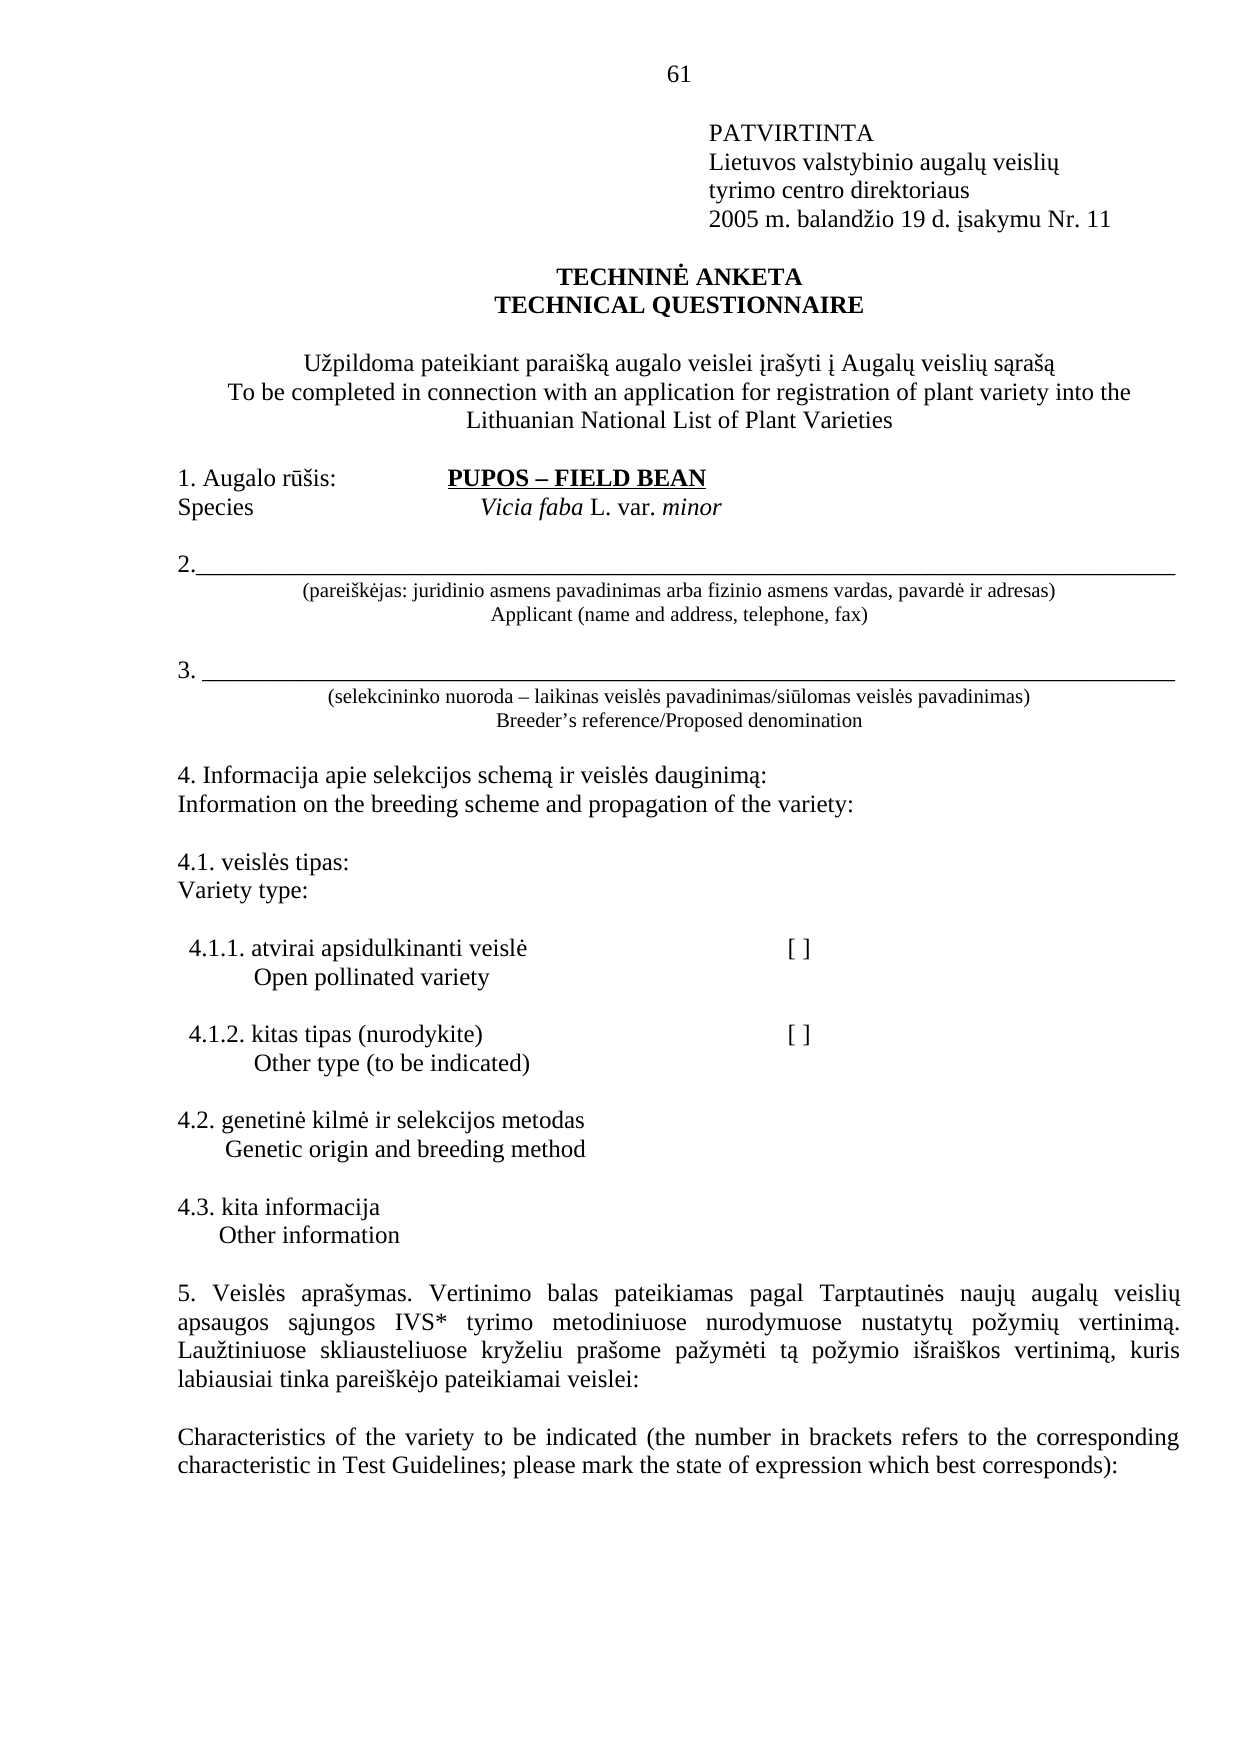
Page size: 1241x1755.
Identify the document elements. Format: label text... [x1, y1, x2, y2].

table_header 4.1.1. atvirai apsidulkinanti veislė [177, 933, 776, 962]
text Information on the breeding scheme and propagation of the variety: [177, 789, 1181, 818]
text Variety type: [177, 876, 1181, 904]
text 4.3. kita informacija [177, 1192, 1181, 1221]
text 1. Augalo rūšis: PUPOS – FIELD BEAN [177, 463, 1181, 492]
text 2. [177, 549, 1181, 578]
text Užpildoma pateikiant paraišką augalo veislei įrašyti į Augalų veislių sąrašą [177, 348, 1181, 377]
text Characteristics of the variety to be indicated (the number in brackets refers to the corresponding characteristic in Test Guidelines; please mark the state of expression which best corresponds): [177, 1422, 1181, 1479]
table_header [ ] [776, 933, 1204, 962]
text tyrimo centro direktoriaus [177, 176, 1181, 204]
table_cell [177, 991, 776, 1019]
table_cell [776, 962, 1204, 991]
text Species Vicia faba L. var. minor [177, 492, 1181, 521]
text Other information [177, 1221, 1181, 1249]
table_cell [776, 1048, 1204, 1077]
text (selekcininko nuoroda – laikinas veislės pavadinimas/siūlomas veislės pavadinimas) [177, 684, 1181, 708]
table_cell Open pollinated variety [177, 962, 776, 991]
text Lietuvos valstybinio augalų veislių [177, 147, 1181, 176]
text (pareiškėjas: juridinio asmens pavadinimas arba fizinio asmens vardas, pavardė ir adresas) [177, 578, 1181, 602]
text To be completed in connection with an application for registration of plant variety into the Lithuanian National List of Plant Varieties [177, 377, 1181, 434]
text 5. Veislės aprašymas. Vertinimo balas pateikiamas pagal Tarptautinės naujų augalų veislių apsaugos sąjungos IVS* tyrimo metodiniuose nurodymuose nustatytų požymių vertinimą. Laužtiniuose skliausteliuose kryželiu prašome pažymėti tą požymio išraiškos vertinimą, kuris labiausiai tinka pareiškėjo pateikiamai veislei: [177, 1278, 1181, 1393]
text TECHNINĖ anketa [177, 262, 1181, 291]
text 2005 m. balandžio 19 d. įsakymu Nr. 11 [177, 204, 1181, 233]
text Genetic origin and breeding method [177, 1134, 1181, 1163]
text 3. [177, 655, 1181, 684]
table_cell Other type (to be indicated) [177, 1048, 776, 1077]
table_cell [ ] [776, 1019, 1204, 1048]
text Applicant (name and address, telephone, fax) [177, 602, 1181, 626]
table_cell [776, 991, 1204, 1019]
text 4.1. veislės tipas: [177, 847, 1181, 876]
text 4.2. genetinė kilmė ir selekcijos metodas [177, 1106, 1181, 1134]
text PATVIRTINTA [177, 118, 1181, 147]
text TECHNICAL QUESTIONNAIRE [177, 291, 1181, 319]
table_cell 4.1.2. kitas tipas (nurodykite) [177, 1019, 776, 1048]
text Breeder’s reference/Proposed denomination [177, 708, 1181, 732]
text 4. Informacija apie selekcijos schemą ir veislės dauginimą: [177, 761, 1181, 789]
